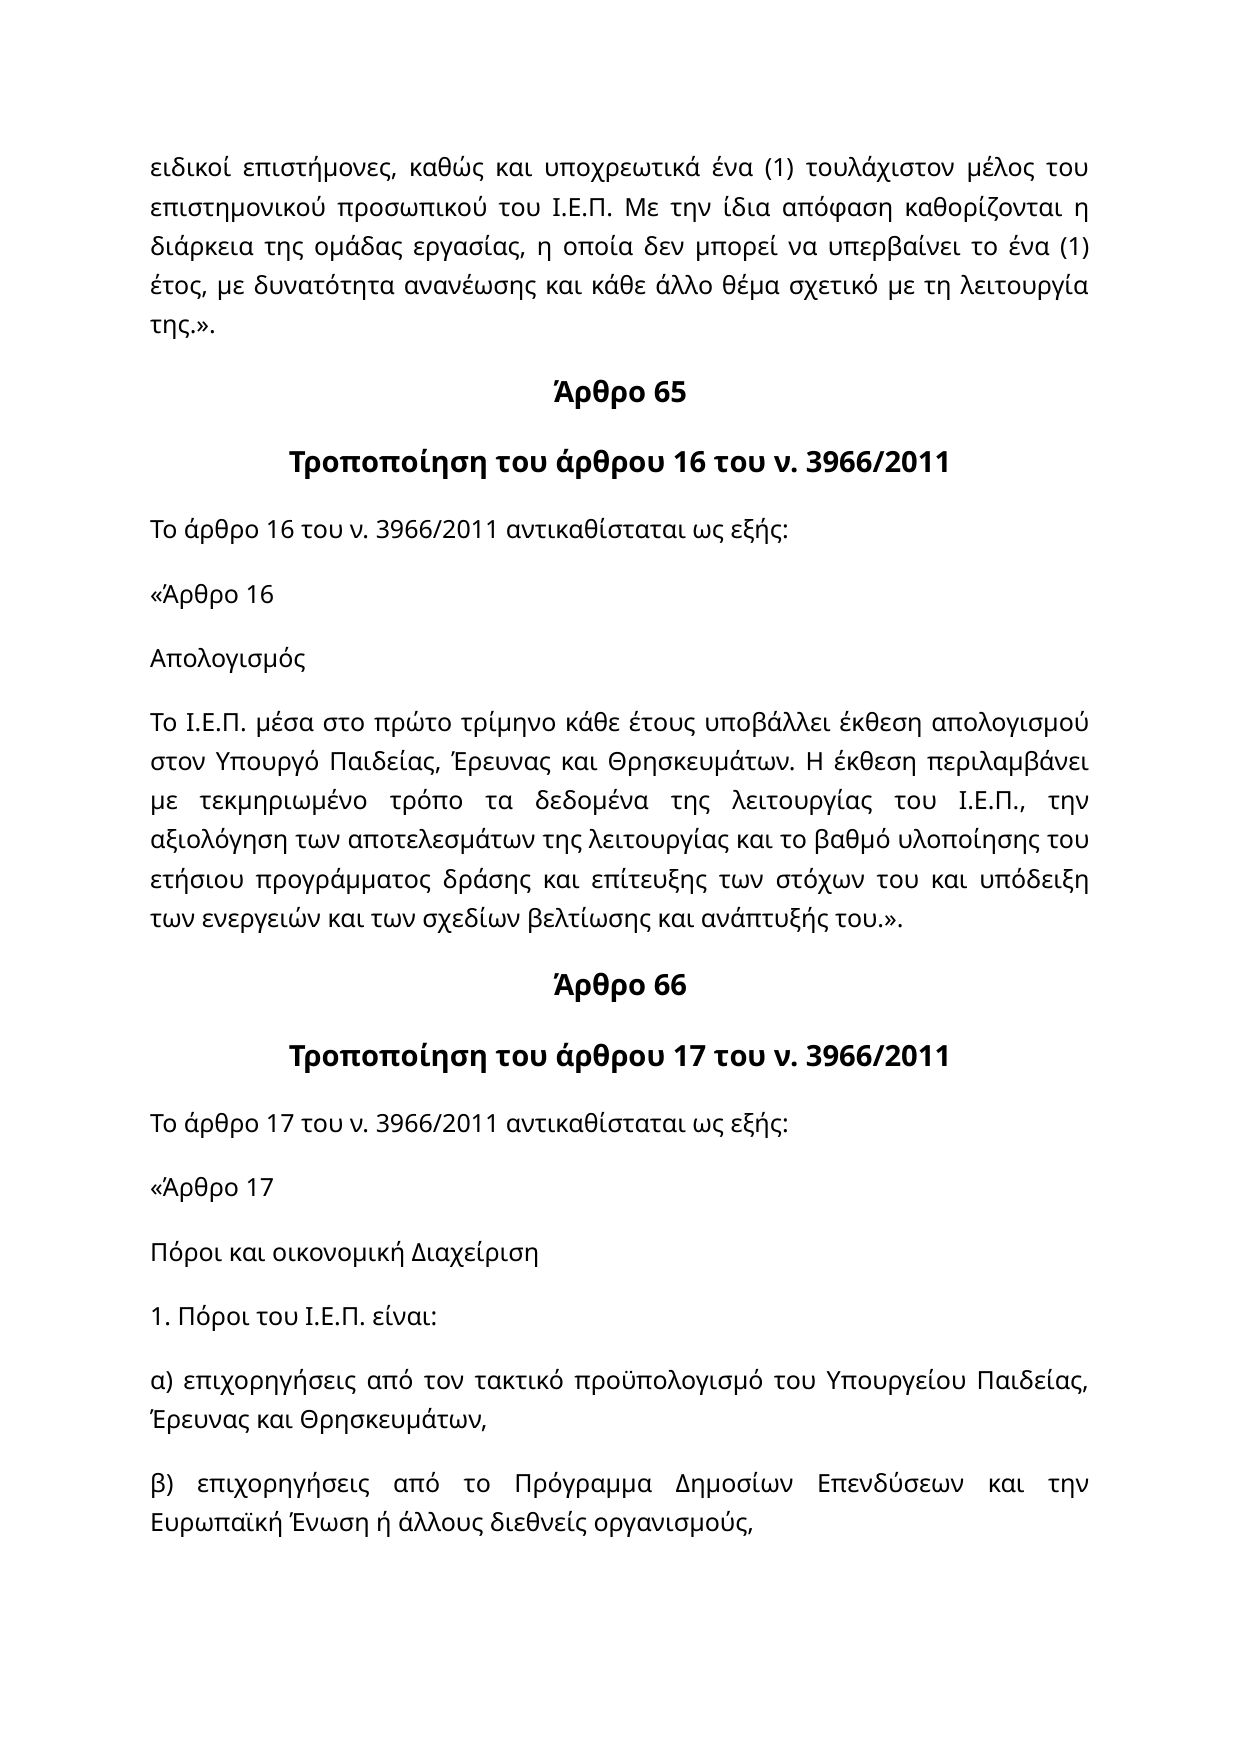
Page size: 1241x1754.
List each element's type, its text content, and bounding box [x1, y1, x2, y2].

subtitle Τροποποίηση του άρθρου 17 του ν. 3966/2011 [150, 1035, 1090, 1075]
text Το άρθρο 16 του ν. 3966/2011 αντικαθίσταται ως εξής: [150, 512, 1090, 546]
subtitle Τροποποίηση του άρθρου 16 του ν. 3966/2011 [150, 441, 1090, 481]
text Το άρθρο 17 του ν. 3966/2011 αντικαθίσταται ως εξής: [150, 1106, 1090, 1140]
subtitle Άρθρο 65 [150, 371, 1090, 411]
text «Άρθρο 16 [150, 576, 1090, 610]
text ειδικοί επιστήμονες, καθώς και υποχρεωτικά ένα (1) τουλάχιστον μέλος του επιστημονικού προσωπικού του Ι.Ε.Π. Με την ίδια απόφαση καθορίζονται η διάρκεια της ομάδας εργασίας, η οποία δεν μπορεί να υπερβαίνει το ένα (1) έτος, με δυνατότητα ανανέωσης και κάθε άλλο θέμα σχετικό με τη λειτουργία της.». [150, 150, 1090, 341]
text 1. Πόροι του Ι.Ε.Π. είναι: [150, 1298, 1090, 1332]
text Το Ι.Ε.Π. μέσα στο πρώτο τρίμηνο κάθε έτους υποβάλλει έκθεση απολογισμού στον Υπουργό Παιδείας, Έρευνας και Θρησκευμάτων. Η έκθεση περιλαμβάνει με τεκμηριωμένο τρόπο τα δεδομένα της λειτουργίας του Ι.Ε.Π., την αξιολόγηση των αποτελεσμάτων της λειτουργίας και το βαθμό υλοποίησης του ετήσιου προγράμματος δράσης και επίτευξης των στόχων του και υπόδειξη των ενεργειών και των σχεδίων βελτίωσης και ανάπτυξής του.». [150, 704, 1090, 934]
text «Άρθρο 17 [150, 1170, 1090, 1204]
text Πόροι και οικονομική Διαχείριση [150, 1234, 1090, 1268]
subtitle Άρθρο 66 [150, 964, 1090, 1004]
text β) επιχορηγήσεις από το Πρόγραμμα Δημοσίων Επενδύσεων και την Ευρωπαϊκή Ένωση ή άλλους διεθνείς οργανισμούς, [150, 1466, 1090, 1539]
text Απολογισμός [150, 640, 1090, 674]
text α) επιχορηγήσεις από τον τακτικό προϋπολογισμό του Υπουργείου Παιδείας, Έρευνας και Θρησκευμάτων, [150, 1362, 1090, 1436]
